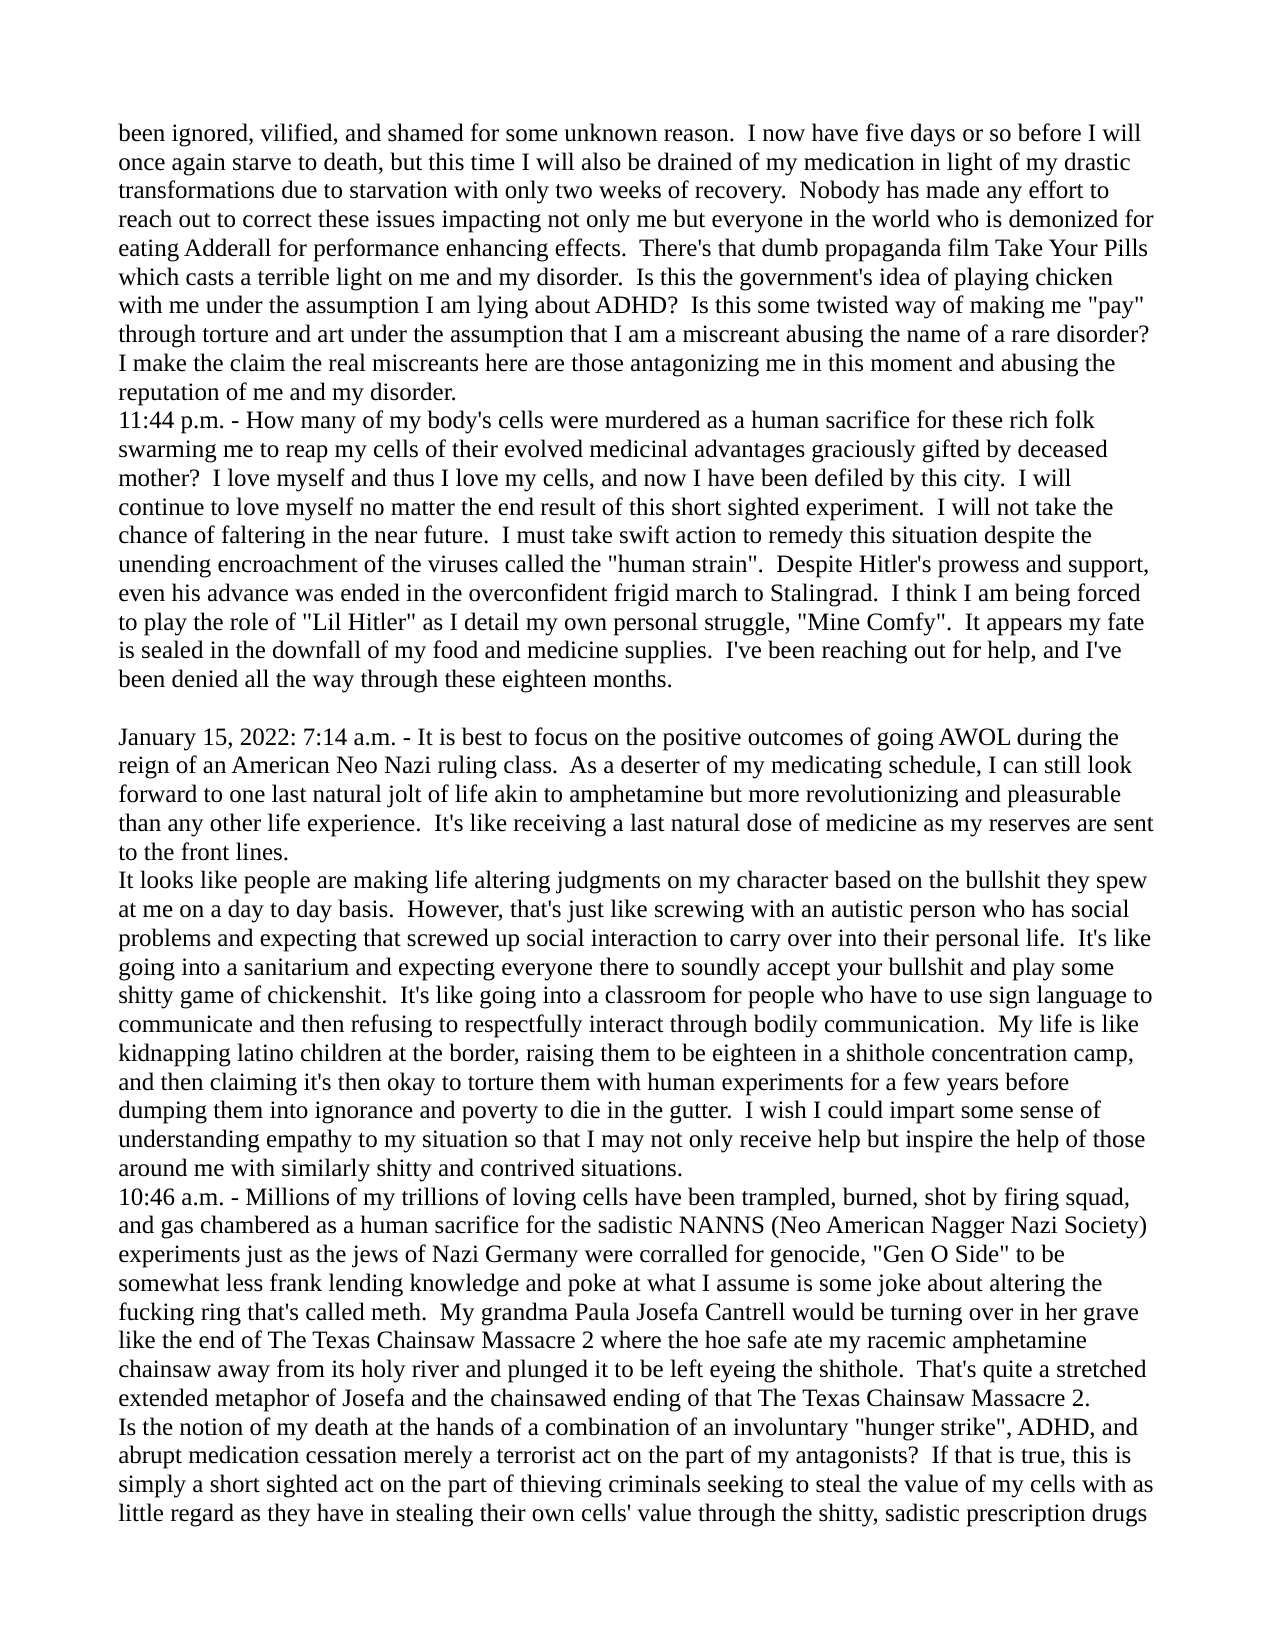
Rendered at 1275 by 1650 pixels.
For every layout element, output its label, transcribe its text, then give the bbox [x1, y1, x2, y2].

text been ignored, vilified, and shamed for some unknown reason. I now have five days or so before I will once again starve to death, but this time I will also be drained of my medication in light of my drastic transformations due to starvation with only two weeks of recovery. Nobody has made any effort to reach out to correct these issues impacting not only me but everyone in the world who is demonized for eating Adderall for performance enhancing effects. There's that dumb propaganda film Take Your Pills which casts a terrible light on me and my disorder. Is this the government's idea of playing chicken with me under the assumption I am lying about ADHD? Is this some twisted way of making me "pay" through torture and art under the assumption that I am a miscreant abusing the name of a rare disorder? I make the claim the real miscreants here are those antagonizing me in this moment and abusing the reputation of me and my disorder. [118, 118, 1157, 406]
text Is the notion of my death at the hands of a combination of an involuntary "hunger strike", ADHD, and abrupt medication cessation merely a terrorist act on the part of my antagonists? If that is true, this is simply a short sighted act on the part of thieving criminals seeking to steal the value of my cells with as little regard as they have in stealing their own cells' value through the shitty, sadistic prescription drugs [118, 1412, 1157, 1527]
text It looks like people are making life altering judgments on my character based on the bullshit they spew at me on a day to day basis. However, that's just like screwing with an autistic person who has social problems and expecting that screwed up social interaction to carry over into their personal life. It's like going into a sanitarium and expecting everyone there to soundly accept your bullshit and play some shitty game of chickenshit. It's like going into a classroom for people who have to use sign language to communicate and then refusing to respectfully interact through bodily communication. My life is like kidnapping latino children at the border, raising them to be eighteen in a shithole concentration camp, and then claiming it's then okay to torture them with human experiments for a few years before dumping them into ignorance and poverty to die in the gutter. I wish I could impart some sense of understanding empathy to my situation so that I may not only receive help but inspire the help of those around me with similarly shitty and contrived situations. [118, 866, 1157, 1182]
text January 15, 2022: 7:14 a.m. - It is best to focus on the positive outcomes of going AWOL during the reign of an American Neo Nazi ruling class. As a deserter of my medicating schedule, I can still look forward to one last natural jolt of life akin to amphetamine but more revolutionizing and pleasurable than any other life experience. It's like receiving a last natural dose of medicine as my reserves are sent to the front lines. [118, 722, 1157, 866]
text 10:46 a.m. - Millions of my trillions of loving cells have been trampled, burned, shot by firing squad, and gas chambered as a human sacrifice for the sadistic NANNS (Neo American Nagger Nazi Society) experiments just as the jews of Nazi Germany were corralled for genocide, "Gen O Side" to be somewhat less frank lending knowledge and poke at what I assume is some joke about altering the fucking ring that's called meth. My grandma Paula Josefa Cantrell would be turning over in her grave like the end of The Texas Chainsaw Massacre 2 where the hoe safe ate my racemic amphetamine chainsaw away from its holy river and plunged it to be left eyeing the shithole. That's quite a stretched extended metaphor of Josefa and the chainsawed ending of that The Texas Chainsaw Massacre 2. [118, 1182, 1157, 1412]
text 11:44 p.m. - How many of my body's cells were murdered as a human sacrifice for these rich folk swarming me to reap my cells of their evolved medicinal advantages graciously gifted by deceased mother? I love myself and thus I love my cells, and now I have been defiled by this city. I will continue to love myself no matter the end result of this short sighted experiment. I will not take the chance of faltering in the near future. I must take swift action to remedy this situation despite the unending encroachment of the viruses called the "human strain". Despite Hitler's prowess and support, even his advance was ended in the overconfident frigid march to Stalingrad. I think I am being forced to play the role of "Lil Hitler" as I detail my own personal struggle, "Mine Comfy". It appears my fate is sealed in the downfall of my food and medicine supplies. I've been reaching out for help, and I've been denied all the way through these eighteen months. [118, 406, 1157, 693]
